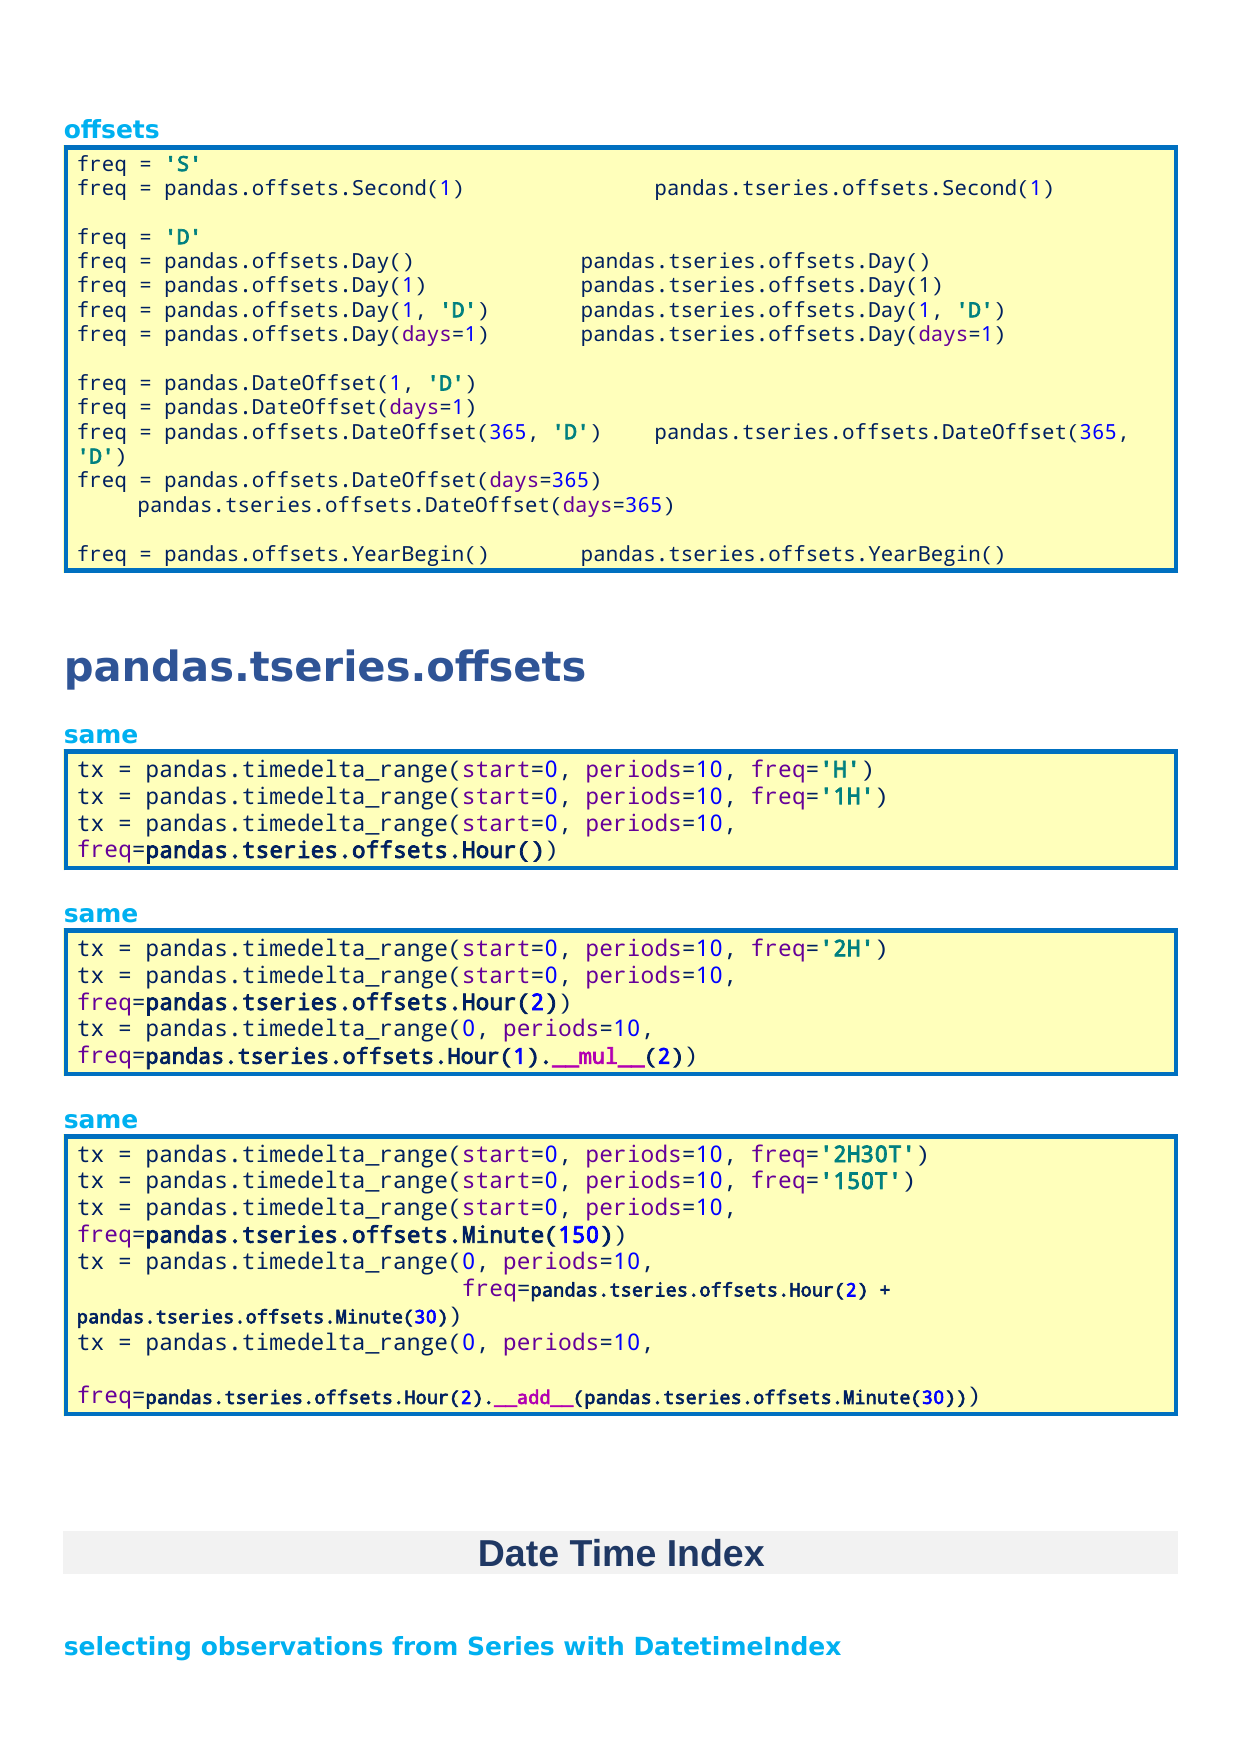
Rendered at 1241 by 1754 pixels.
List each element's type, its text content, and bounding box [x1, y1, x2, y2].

title same [63, 720, 1178, 749]
title same [63, 899, 1178, 928]
title offsets [63, 116, 1178, 145]
title selecting observations from Series with DatetimeIndex [63, 1632, 1178, 1661]
text tx = pandas.timedelta_range(start=0, periods=10, freq='2H') tx = pandas.timedelta_range(start=0, periods=10, freq=pandas.tseries.offsets.Hour(2)) tx = pandas.timedelta_range(0, periods=10, freq=pandas.tseries.offsets.Hour(1).__mul__(2)) [68, 933, 1174, 1072]
text pandas.tseries.offsets [63, 643, 1178, 691]
text freq=pandas.tseries.offsets.Hour(2) + pandas.tseries.offsets.Minute(30)) tx = pandas.timedelta_range(0, periods=10, [68, 1268, 1174, 1349]
text tx = pandas.timedelta_range(start=0, periods=10, freq='2H30T') tx = pandas.timedelta_range(start=0, periods=10, freq='150T') tx = pandas.timedelta_range(start=0, periods=10, freq=pandas.tseries.offsets.Minute(150)) tx = pandas.timedelta_range(0, periods=10, [68, 1139, 1174, 1268]
text tx = pandas.timedelta_range(start=0, periods=10, freq='H') tx = pandas.timedelta_range(start=0, periods=10, freq='1H') tx = pandas.timedelta_range(start=0, periods=10, freq=pandas.tseries.offsets.Hour()) [68, 754, 1174, 866]
text freq = 'S' freq = pandas.offsets.Second(1) pandas.tseries.offsets.Second(1) freq = 'D' freq = pandas.offsets.Day() pandas.tseries.offsets.Day() freq = pandas.offsets.Day(1) pandas.tseries.offsets.Day(1) freq = pandas.offsets.Day(1, 'D') pandas.tseries.offsets.Day(1, 'D') freq = pandas.offsets.Day(days=1) pandas.tseries.offsets.Day(days=1) freq = pandas.DateOffset(1, 'D') freq = pandas.DateOffset(days=1) freq = pandas.offsets.DateOffset(365, 'D') pandas.tseries.offsets.DateOffset(365, 'D') freq = pandas.offsets.DateOffset(days=365) pandas.tseries.offsets.DateOffset(days=365) freq = pandas.offsets.YearBegin() pandas.tseries.offsets.YearBegin() [68, 150, 1174, 568]
title same [63, 1105, 1178, 1134]
text freq=pandas.tseries.offsets.Hour(2).__add__(pandas.tseries.offsets.Minute(30))) [68, 1349, 1174, 1412]
subtitle Date Time Index [63, 1531, 1178, 1574]
